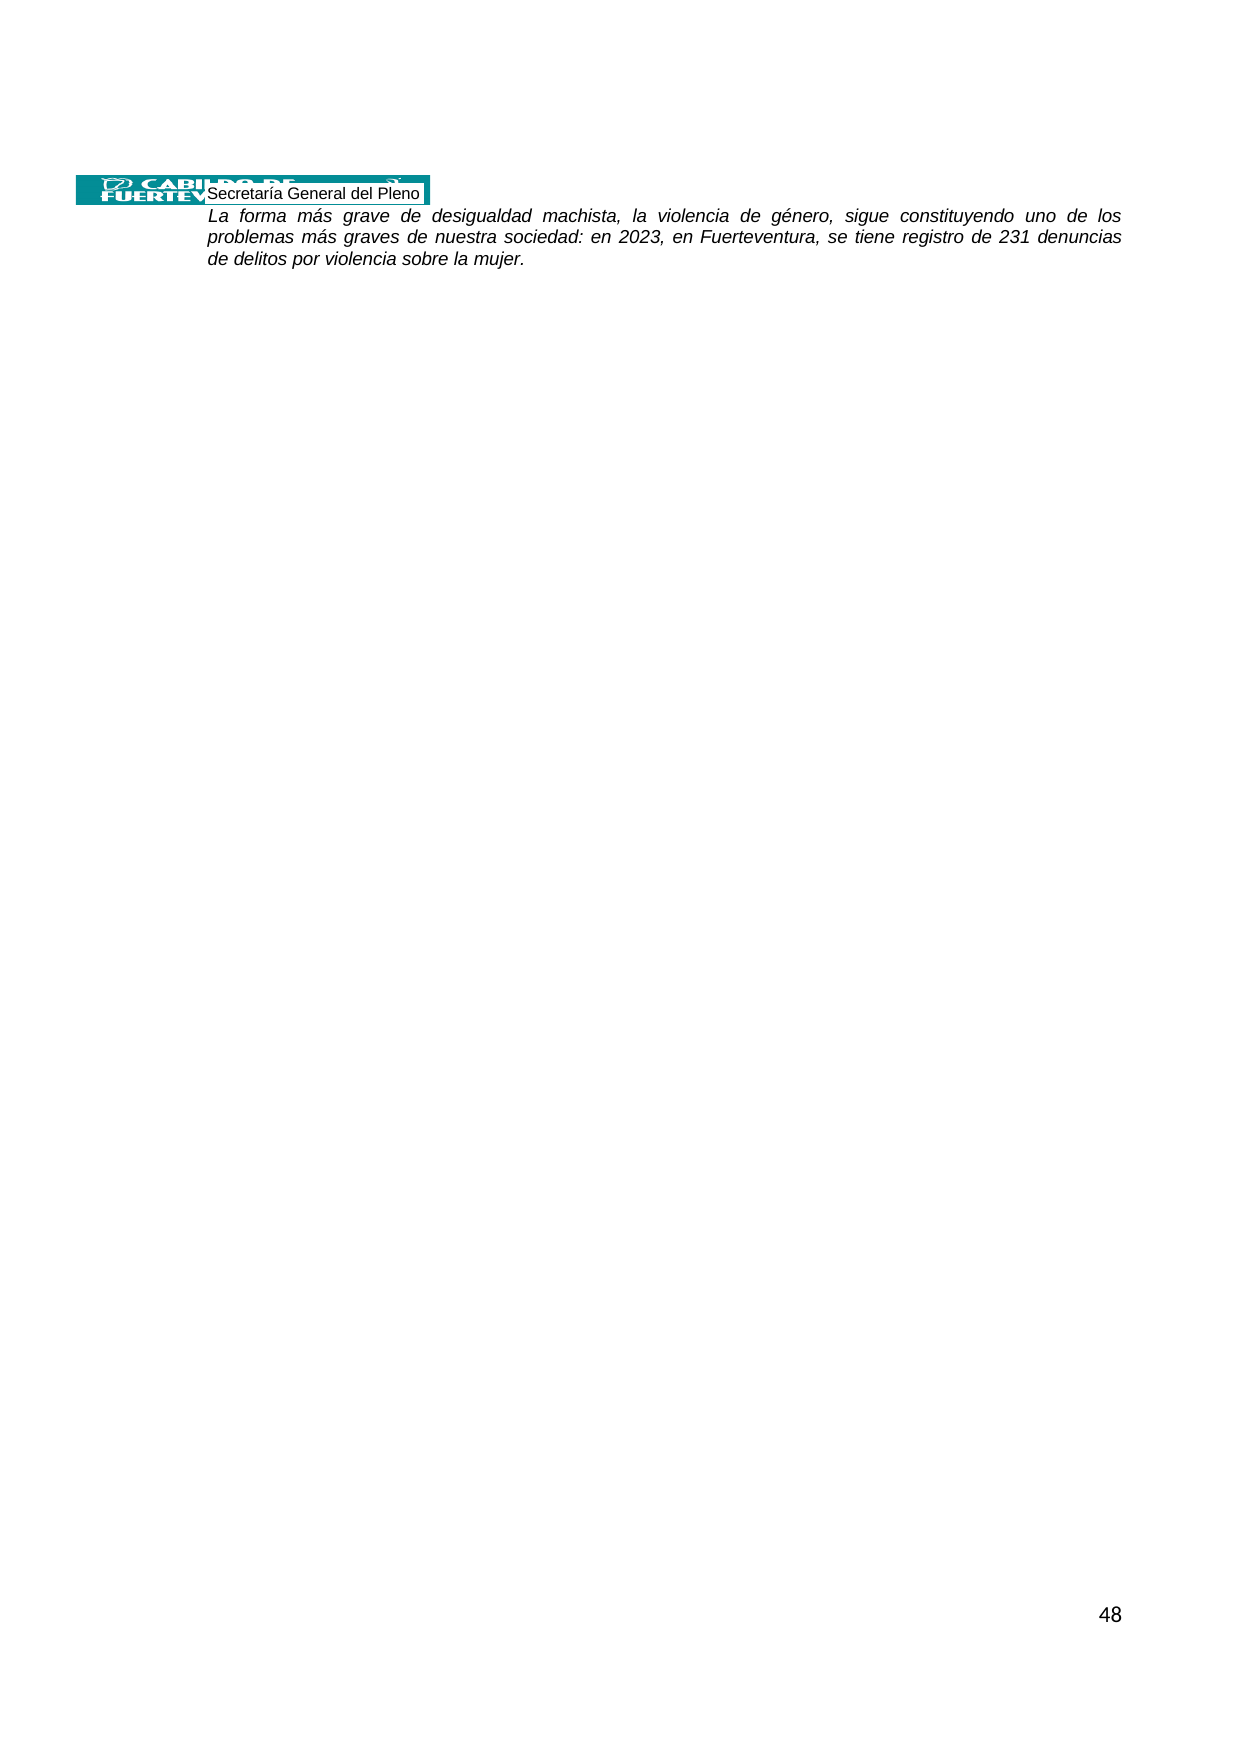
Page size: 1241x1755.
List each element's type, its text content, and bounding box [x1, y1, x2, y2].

picture [75, 175, 431, 205]
text La forma más grave de desigualdad machista, la violencia de género, sigue constituyendo uno de los problemas más graves de nuestra sociedad: en 2023, en Fuerteventura, se tiene registro de 231 denuncias de delitos por violencia sobre la mujer. [207, 204, 1122, 269]
